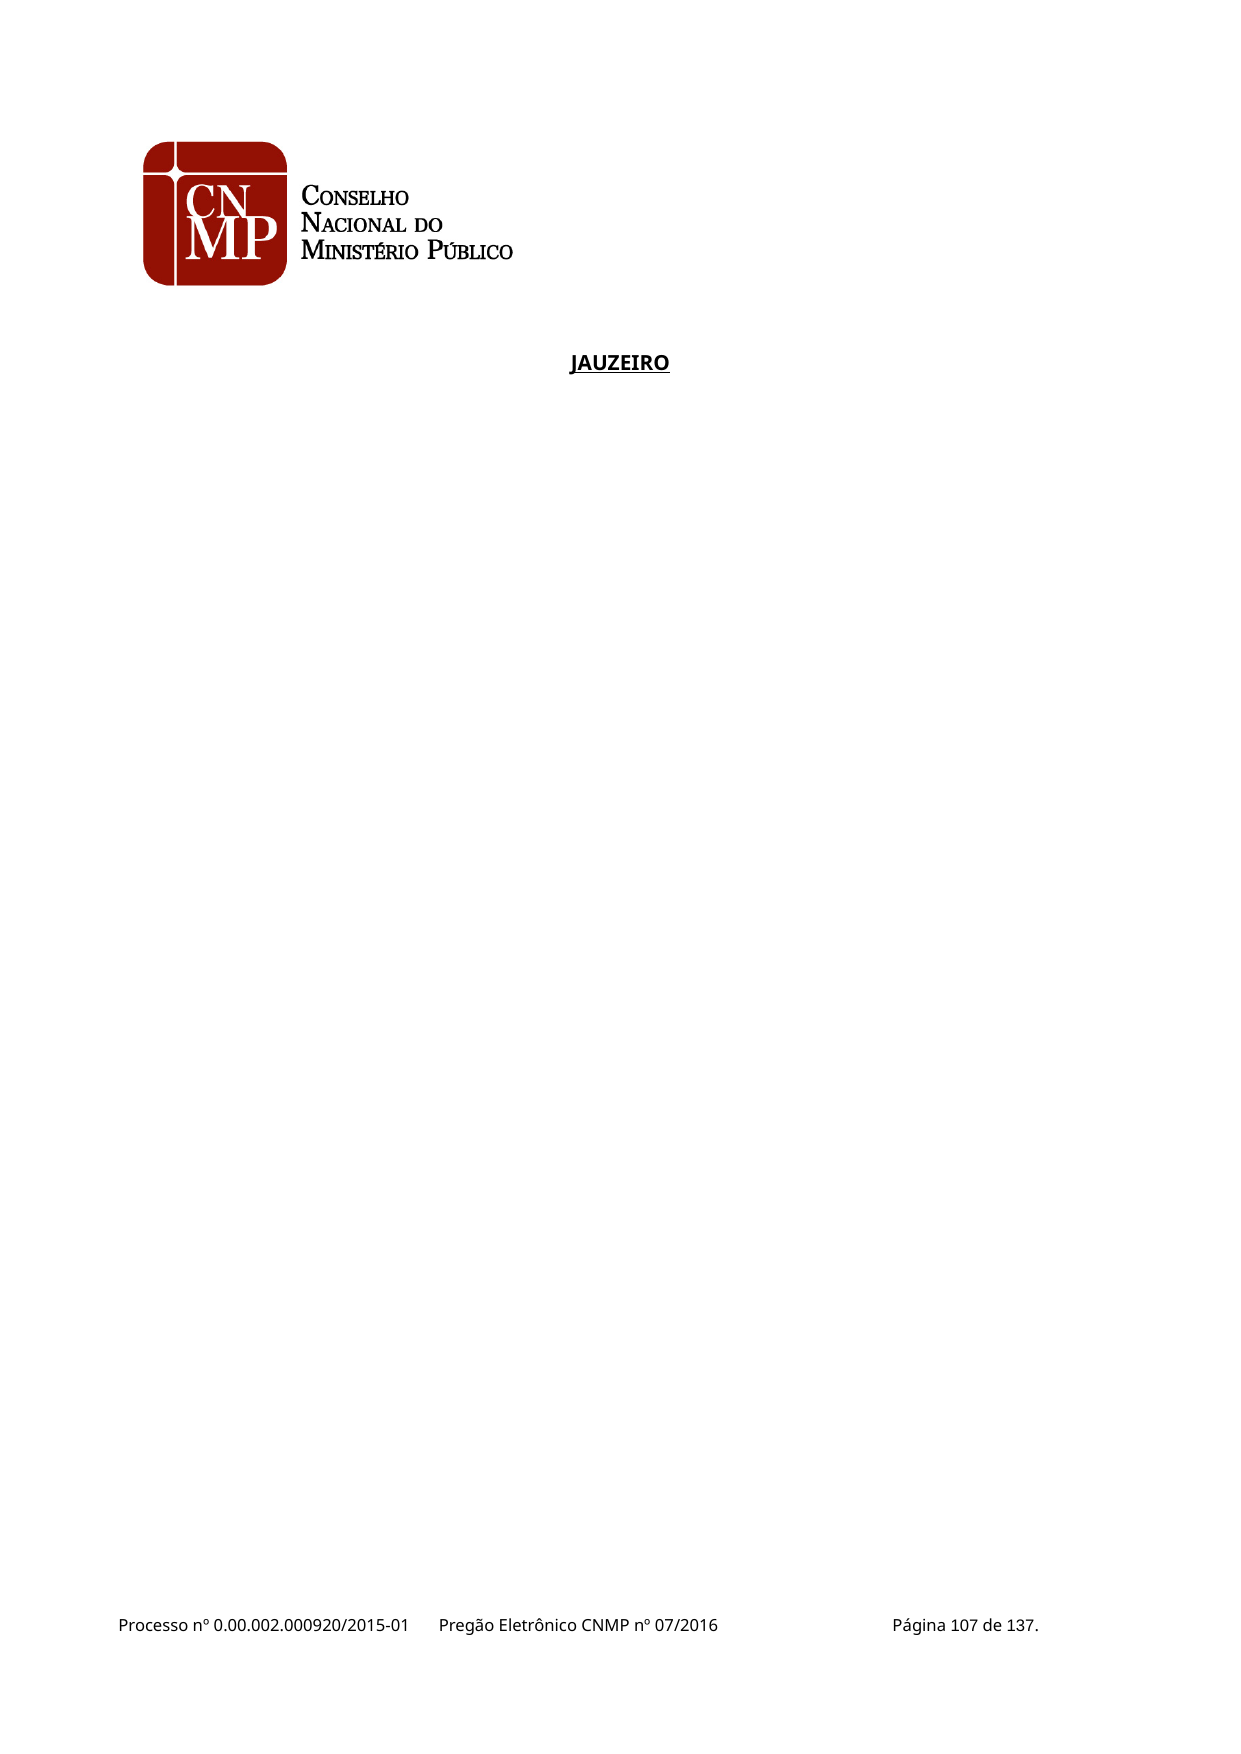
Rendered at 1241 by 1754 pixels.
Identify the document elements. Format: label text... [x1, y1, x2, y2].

picture [118, 118, 529, 308]
text JAUZEIRO [118, 348, 1122, 376]
